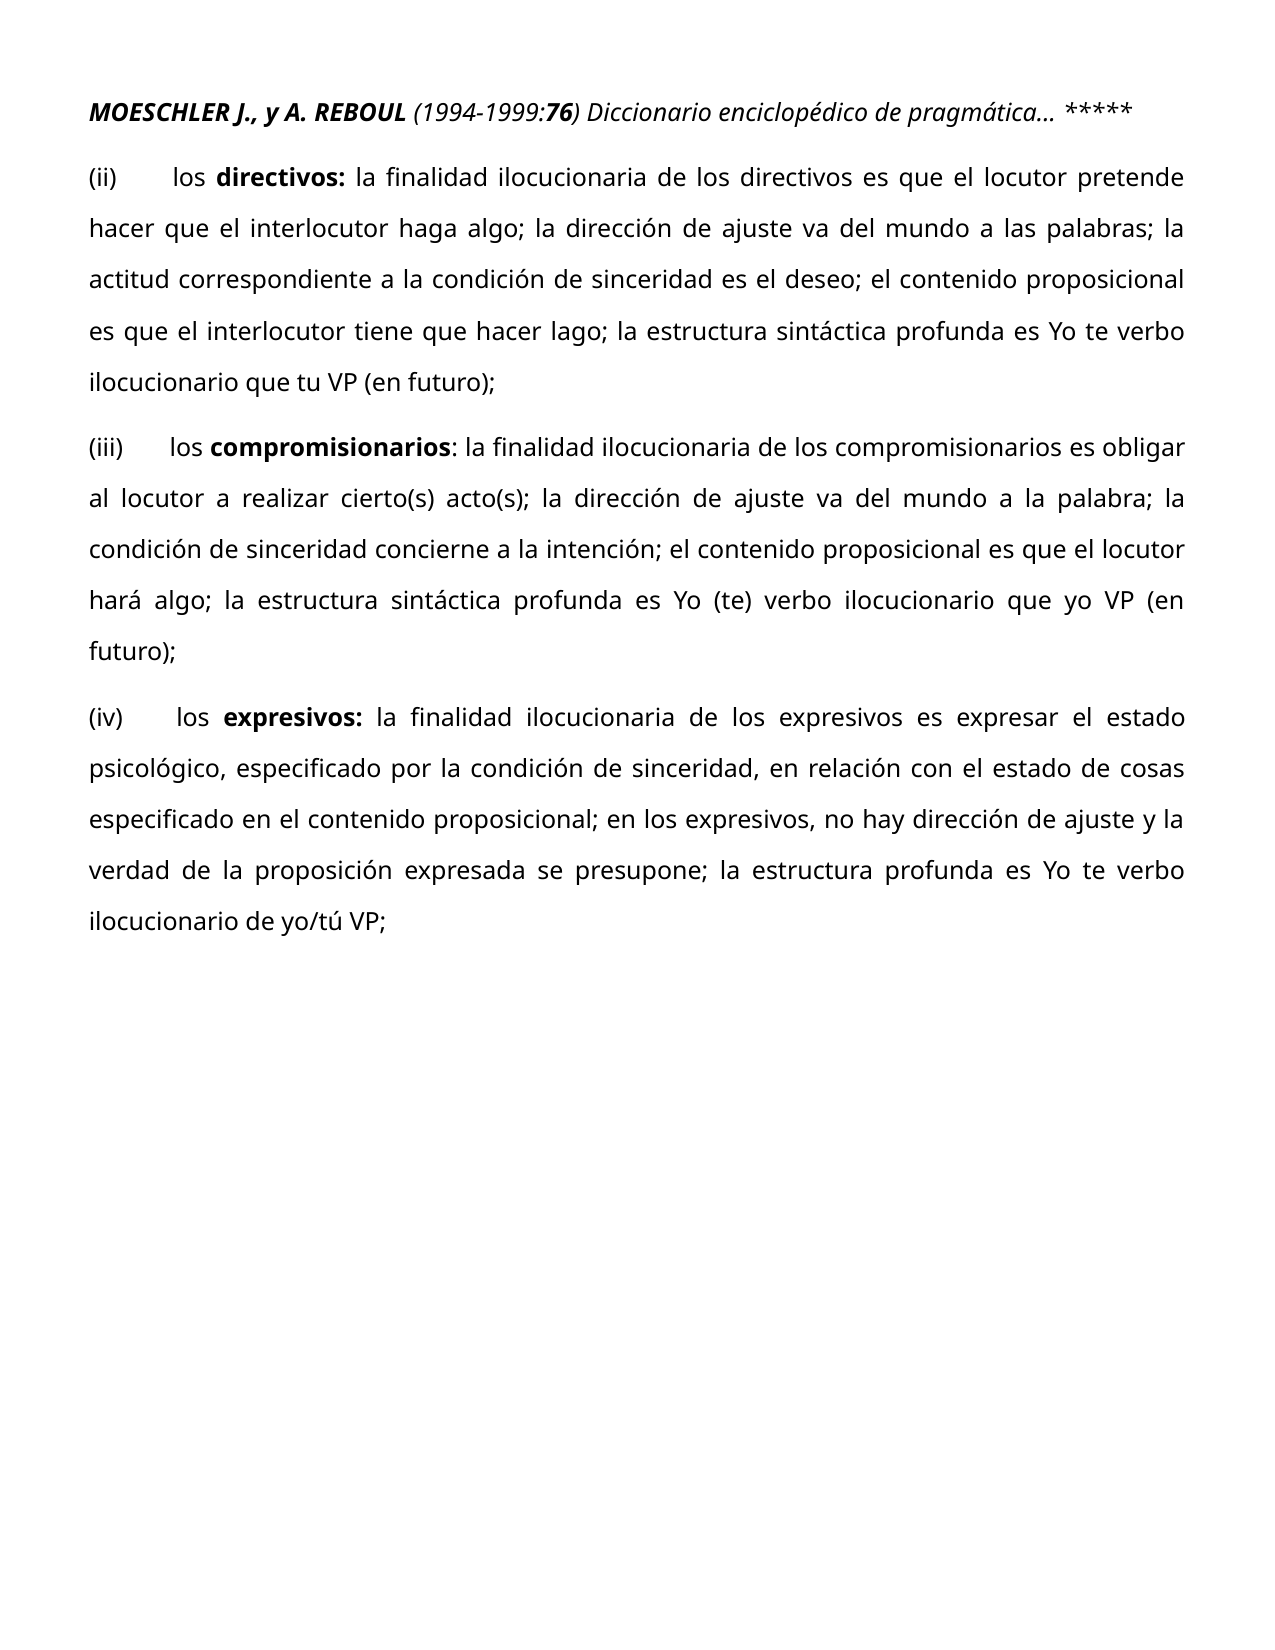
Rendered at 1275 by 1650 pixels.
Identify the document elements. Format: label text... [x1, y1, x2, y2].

text (iii) los compromisionarios: la finalidad ilocucionaria de los compromisionarios es obligar al locutor a realizar cierto(s) acto(s); la dirección de ajuste va del mundo a la palabra; la condición de sinceridad concierne a la intención; el contenido proposicional es que el locutor hará algo; la estructura sintáctica profunda es Yo (te) verbo ilocucionario que yo VP (en futuro); [88, 430, 1186, 668]
text MOESCHLER J., y A. REBOUL (1994-1999:76) Diccionario enciclopédico de pragmática... ***** [88, 94, 1186, 128]
text (ii) los directivos: la finalidad ilocucionaria de los directivos es que el locutor pretende hacer que el interlocutor haga algo; la dirección de ajuste va del mundo a las palabras; la actitud correspondiente a la condición de sinceridad es el deseo; el contenido proposicional es que el interlocutor tiene que hacer lago; la estructura sintáctica profunda es Yo te verbo ilocucionario que tu VP (en futuro); [88, 160, 1186, 398]
text (iv) los expresivos: la finalidad ilocucionaria de los expresivos es expresar el estado psicológico, especificado por la condición de sinceridad, en relación con el estado de cosas especificado en el contenido proposicional; en los expresivos, no hay dirección de ajuste y la verdad de la proposición expresada se presupone; la estructura profunda es Yo te verbo ilocucionario de yo/tú VP; [88, 700, 1186, 938]
